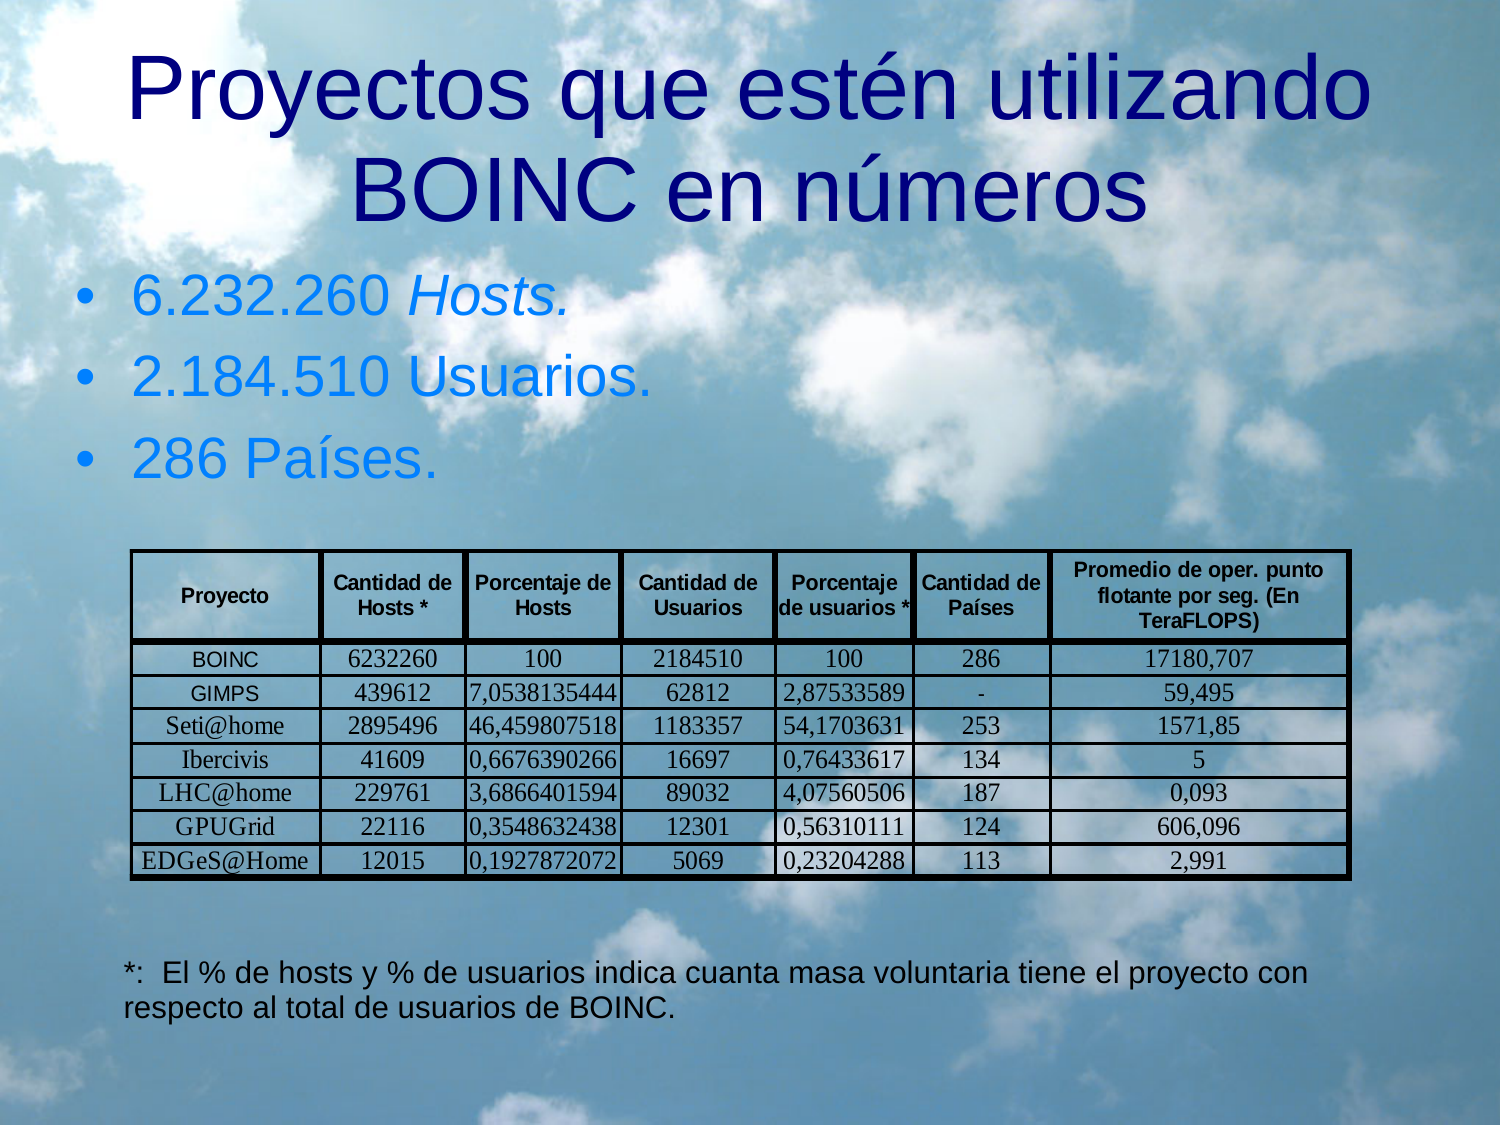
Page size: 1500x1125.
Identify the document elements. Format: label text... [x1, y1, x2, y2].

picture [0, 0, 1500, 1125]
chart [129, 549, 1500, 1125]
list *: El % de hosts y % de usuarios indica cuanta masa voluntaria tiene el proyecto con respecto al total de usuarios de BOINC. [67, 955, 1418, 1125]
title Proyectos que estén utilizando BOINC en números [75, 36, 1426, 242]
list 6.232.260 Hosts. 2.184.510 Usuarios. 286 Países. [75, 262, 1426, 955]
